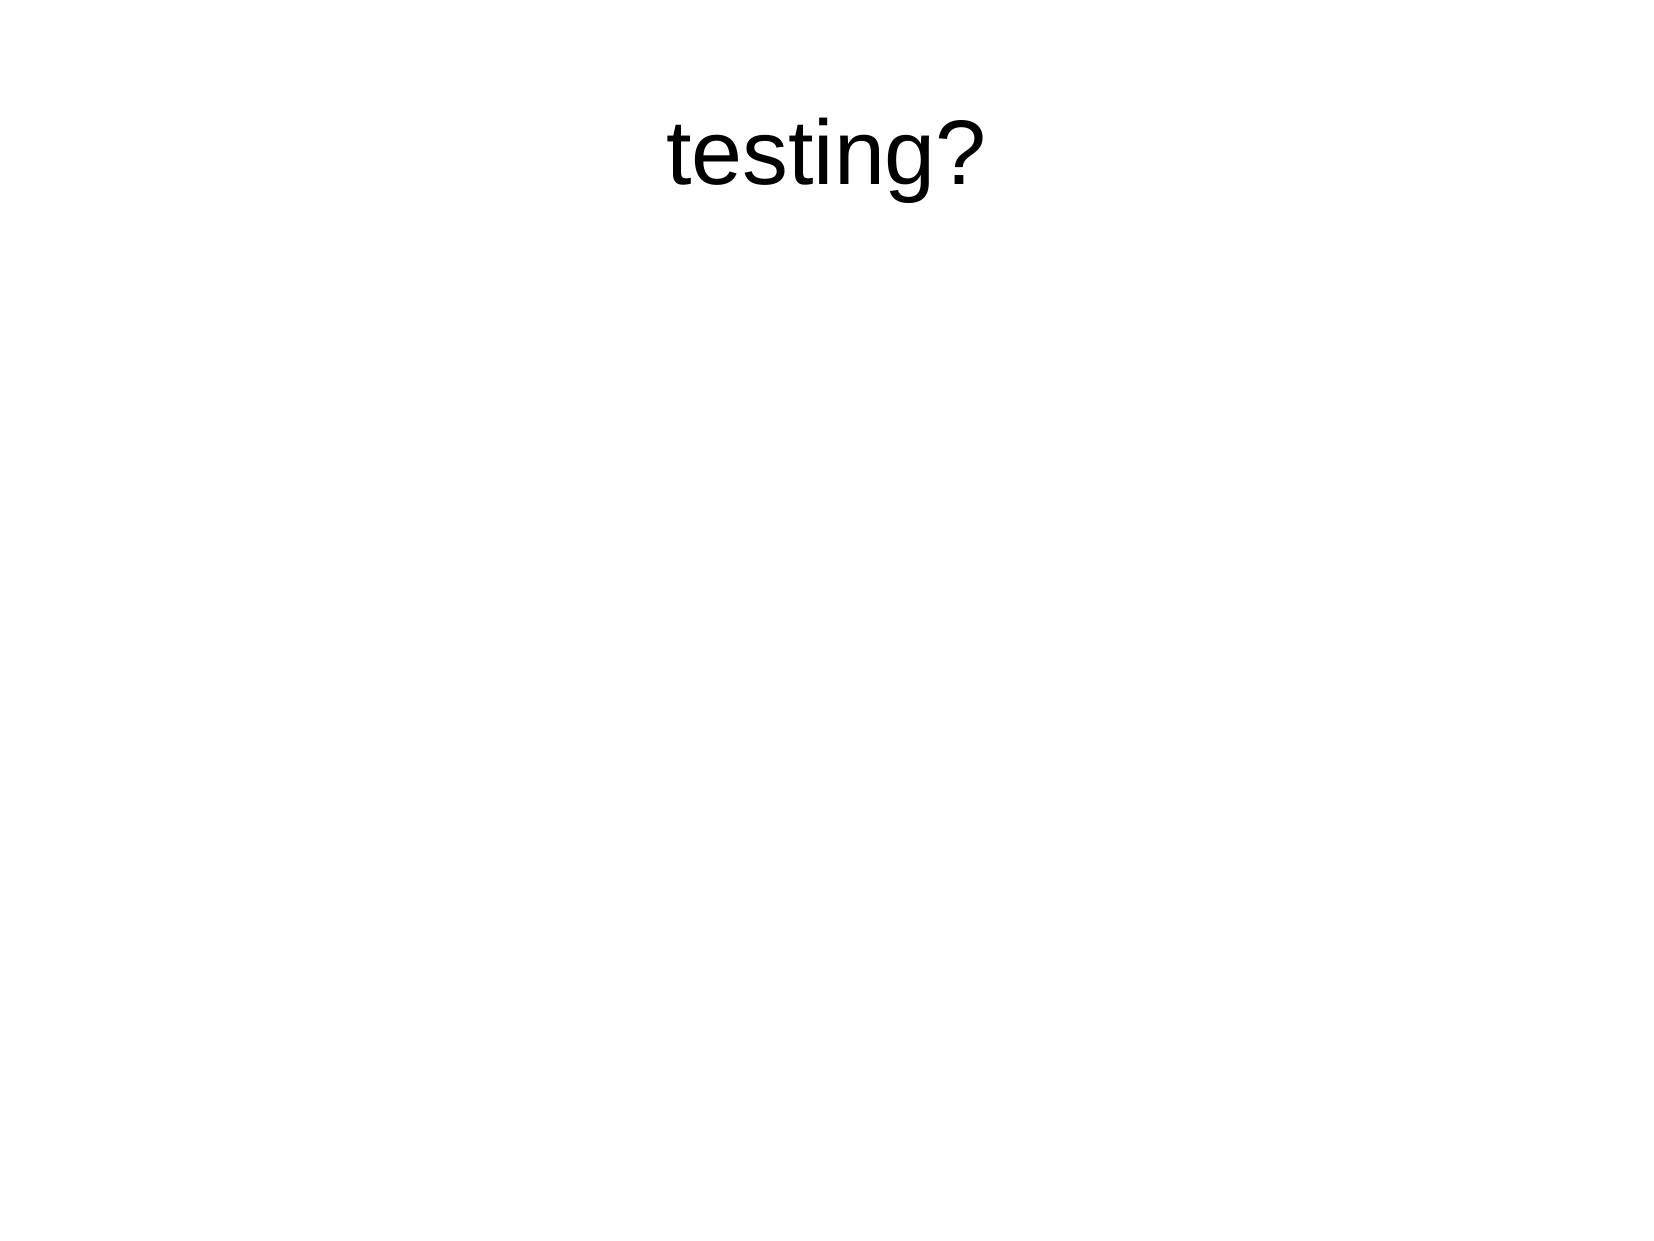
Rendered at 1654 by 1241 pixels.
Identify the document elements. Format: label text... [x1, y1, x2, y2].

title testing? [82, 49, 1571, 257]
